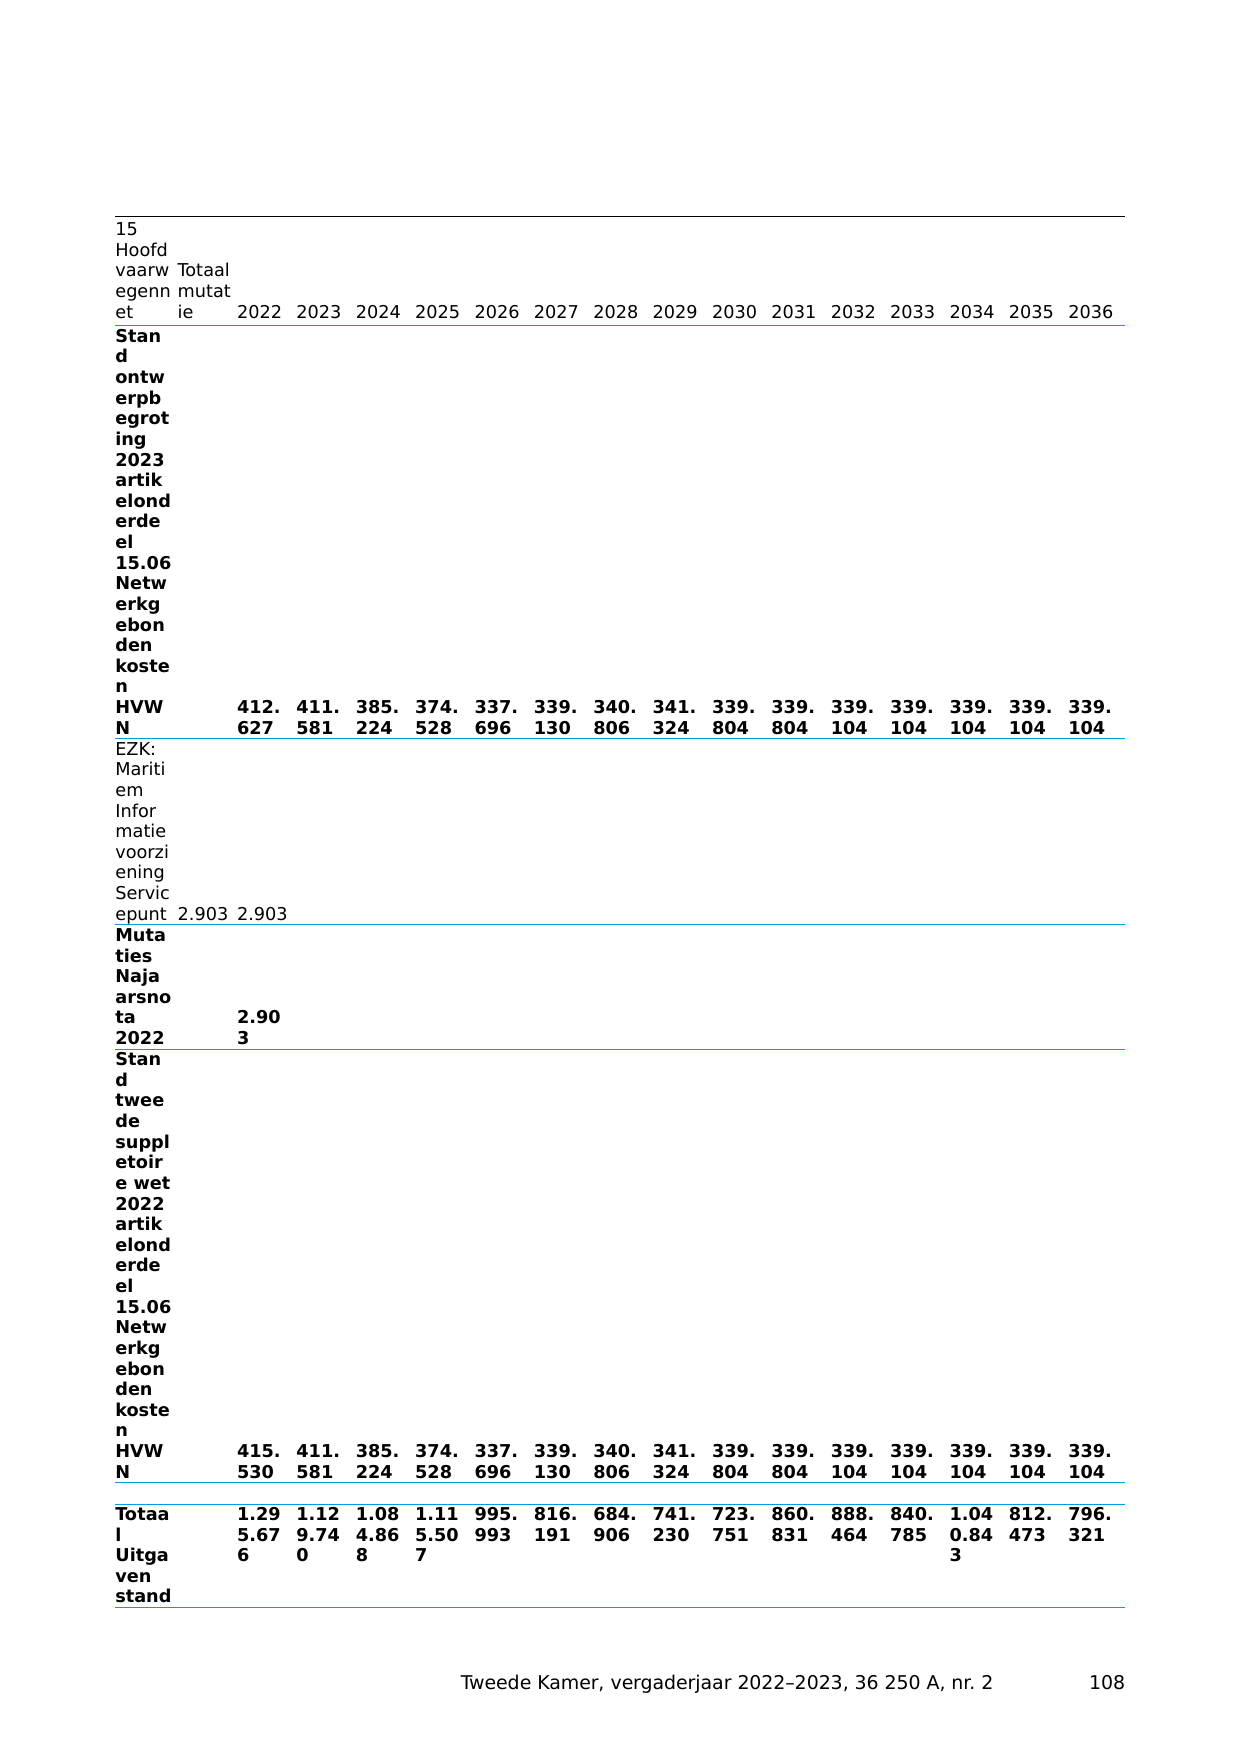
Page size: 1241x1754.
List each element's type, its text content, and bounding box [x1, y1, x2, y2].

table_cell 2028 [590, 217, 649, 325]
table_cell [946, 925, 1006, 1049]
table_cell [590, 1483, 649, 1503]
table_cell EZK: Maritiem Informatievoorziening Servicepunt [115, 739, 174, 924]
table_cell [590, 925, 649, 1049]
table_cell 341.324 [650, 1050, 709, 1482]
table_cell 816.191 [531, 1505, 590, 1607]
table_cell 2024 [353, 217, 412, 325]
table_cell [293, 739, 353, 924]
table_cell 411.581 [293, 1050, 353, 1482]
table_cell [175, 1505, 234, 1607]
table_cell [650, 1483, 709, 1503]
table_cell 684.906 [590, 1505, 649, 1607]
table_cell Mutaties Najaarsnota 2022 [115, 925, 174, 1049]
table_cell [946, 739, 1006, 924]
table_cell [887, 1483, 946, 1503]
table_cell 812.473 [1006, 1505, 1065, 1607]
table_cell 2032 [828, 217, 887, 325]
table_cell Stand tweede suppletoire wet 2022 artikelonderdeel 15.06 Netwerkgebonden kosten HVWN [115, 1050, 174, 1482]
table_cell 339.104 [1006, 1050, 1065, 1482]
table_cell [353, 925, 412, 1049]
table_cell 2.903 [175, 739, 234, 924]
table_cell 337.696 [471, 1050, 531, 1482]
table_cell 840.785 [887, 1505, 946, 1607]
table_cell [1065, 925, 1125, 1049]
table_cell 339.104 [887, 1050, 946, 1482]
table_cell [650, 925, 709, 1049]
table_cell [828, 739, 887, 924]
table_cell [768, 739, 828, 924]
table_cell 2027 [531, 217, 590, 325]
table_cell 411.581 [293, 326, 353, 738]
table_cell 2023 [293, 217, 353, 325]
table_cell 2035 [1006, 217, 1065, 325]
table_cell [1065, 1483, 1125, 1503]
table_cell 339.804 [768, 1050, 828, 1482]
table_cell [1065, 739, 1125, 924]
table_cell 741.230 [650, 1505, 709, 1607]
table_cell 995.993 [471, 1505, 531, 1607]
table_cell 2036 [1065, 217, 1125, 325]
table_cell [887, 925, 946, 1049]
table_cell 339.104 [828, 1050, 887, 1482]
table_cell 2026 [471, 217, 531, 325]
table_cell 337.696 [471, 326, 531, 738]
table_cell Totaal mutatie [175, 217, 234, 325]
table_cell [234, 1483, 293, 1503]
table_cell 339.804 [768, 326, 828, 738]
table_cell 1.129.740 [293, 1505, 353, 1607]
table_cell 339.104 [1065, 1050, 1125, 1482]
table_cell [353, 739, 412, 924]
table_cell 340.806 [590, 1050, 649, 1482]
table_cell [412, 739, 471, 924]
table_cell 796.321 [1065, 1505, 1125, 1607]
table_cell [175, 925, 234, 1049]
table_cell [1006, 739, 1065, 924]
table_cell 15 Hoofdvaarwegennet [115, 217, 174, 325]
table_cell [531, 925, 590, 1049]
table_cell 339.104 [828, 326, 887, 738]
table_cell Stand ontwerpbegroting 2023 artikelonderdeel 15.06 Netwerkgebonden kosten HVWN [115, 326, 174, 738]
table_cell 339.104 [946, 326, 1006, 738]
table_cell [115, 1483, 174, 1503]
table_cell 2.903 [234, 925, 293, 1049]
table_cell 2033 [887, 217, 946, 325]
table_cell [768, 1483, 828, 1503]
table_cell [175, 1050, 234, 1482]
table_cell 2030 [709, 217, 768, 325]
table_cell 2029 [650, 217, 709, 325]
table_cell [412, 1483, 471, 1503]
table_cell 2031 [768, 217, 828, 325]
table_cell 1.115.507 [412, 1505, 471, 1607]
table_cell [590, 739, 649, 924]
table_cell 339.130 [531, 326, 590, 738]
table_cell [531, 1483, 590, 1503]
table_cell Totaal Uitgaven stand [115, 1505, 174, 1607]
table_cell 1.295.676 [234, 1505, 293, 1607]
table_cell [650, 739, 709, 924]
table_cell 339.804 [709, 1050, 768, 1482]
table_cell [828, 925, 887, 1049]
table_cell 339.804 [709, 326, 768, 738]
table_cell 339.104 [1006, 326, 1065, 738]
table_cell 385.224 [353, 1050, 412, 1482]
table_cell [412, 925, 471, 1049]
table_cell [175, 1483, 234, 1503]
table_cell 374.528 [412, 326, 471, 738]
table_cell [887, 739, 946, 924]
table_header Tabel 15 Artikel 15 Hoofdvaarwegennet (bedragen x €1.000) [115, 191, 1125, 216]
table_cell 860.831 [768, 1505, 828, 1607]
table_cell 339.130 [531, 1050, 590, 1482]
table_cell 415.530 [234, 1050, 293, 1482]
table_cell 341.324 [650, 326, 709, 738]
table_cell [471, 925, 531, 1049]
table_cell [768, 925, 828, 1049]
table_cell 1.084.868 [353, 1505, 412, 1607]
table_cell 339.104 [1065, 326, 1125, 738]
table_cell [828, 1483, 887, 1503]
table_cell [709, 739, 768, 924]
table_cell 888.464 [828, 1505, 887, 1607]
table_cell 340.806 [590, 326, 649, 738]
table_cell [353, 1483, 412, 1503]
table_cell [531, 739, 590, 924]
table_cell 339.104 [887, 326, 946, 738]
table_cell 723.751 [709, 1505, 768, 1607]
table_cell 412.627 [234, 326, 293, 738]
table_cell 374.528 [412, 1050, 471, 1482]
table_cell [709, 1483, 768, 1503]
table_cell 2025 [412, 217, 471, 325]
table_cell [293, 925, 353, 1049]
table_cell 385.224 [353, 326, 412, 738]
table_cell 1.040.843 [946, 1505, 1006, 1607]
table_cell [1006, 925, 1065, 1049]
table_cell [946, 1483, 1006, 1503]
table_cell [709, 925, 768, 1049]
table_cell 2.903 [234, 739, 293, 924]
table_cell 2022 [234, 217, 293, 325]
table_cell [293, 1483, 353, 1503]
table_cell 339.104 [946, 1050, 1006, 1482]
table_cell [175, 326, 234, 738]
table_cell [471, 1483, 531, 1503]
table_cell 2034 [946, 217, 1006, 325]
table_cell [471, 739, 531, 924]
table_cell [1006, 1483, 1065, 1503]
